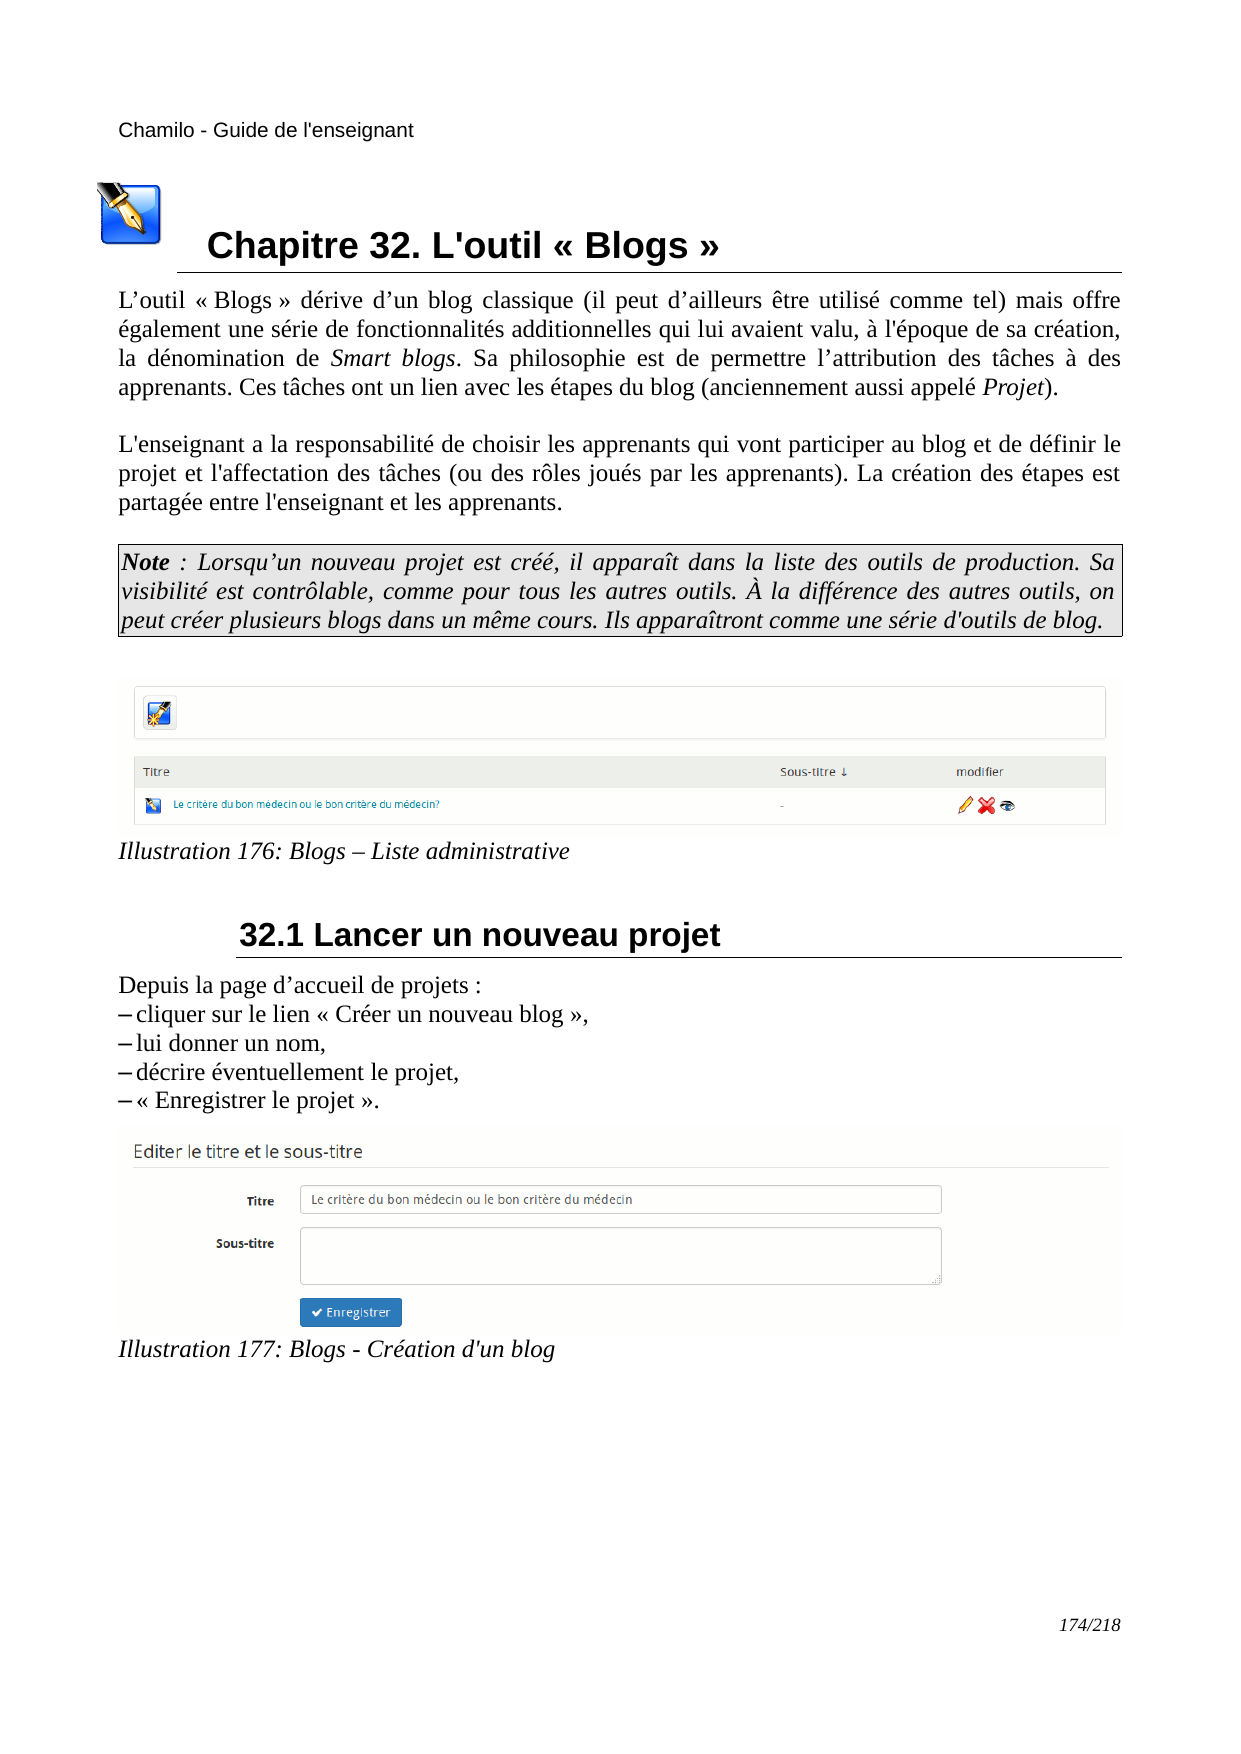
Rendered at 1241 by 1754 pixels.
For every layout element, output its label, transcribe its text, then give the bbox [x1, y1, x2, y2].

subtitle L'outil « Blogs » [177, 190, 1122, 272]
subtitle Lancer un nouveau projet [236, 913, 1122, 957]
text L'enseignant a la responsabilité de choisir les apprenants qui vont participer au blog et de définir le projet et l'affectation des tâches (ou des rôles joués par les apprenants). La création des étapes est partagée entre l'enseignant et les apprenants. [118, 429, 1122, 515]
text L’outil « Blogs » dérive d’un blog classique (il peut d’ailleurs être utilisé comme tel) mais offre également une série de fonctionnalités additionnelles qui lui avaient valu, à l'époque de sa création, la dénomination de Smart blogs. Sa philosophie est de permettre l’attribution des tâches à des apprenants. Ces tâches ont un lien avec les étapes du blog (anciennement aussi appelé Projet). [118, 285, 1122, 400]
text Depuis la page d’accueil de projets : [118, 970, 1122, 999]
text Note : Lorsqu’un nouveau projet est créé, il apparaît dans la liste des outils de production. Sa visibilité est contrôlable, comme pour tous les autres outils. À la différence des autres outils, on peut créer plusieurs blogs dans un même cours. Ils apparaîtront comme une série d'outils de blog. [119, 545, 1122, 636]
list décrire éventuellement le projet, [118, 1057, 1122, 1085]
list lui donner un nom, [118, 1028, 1122, 1057]
text Illustration 176: Blogs – Liste administrative [118, 837, 1122, 865]
picture [118, 677, 1122, 837]
list « Enregistrer le projet ». [118, 1085, 1122, 1114]
list cliquer sur le lien « Créer un nouveau blog », [118, 999, 1122, 1028]
picture [118, 1126, 1122, 1335]
text Illustration 177: Blogs - Création d'un blog [118, 1335, 1122, 1363]
